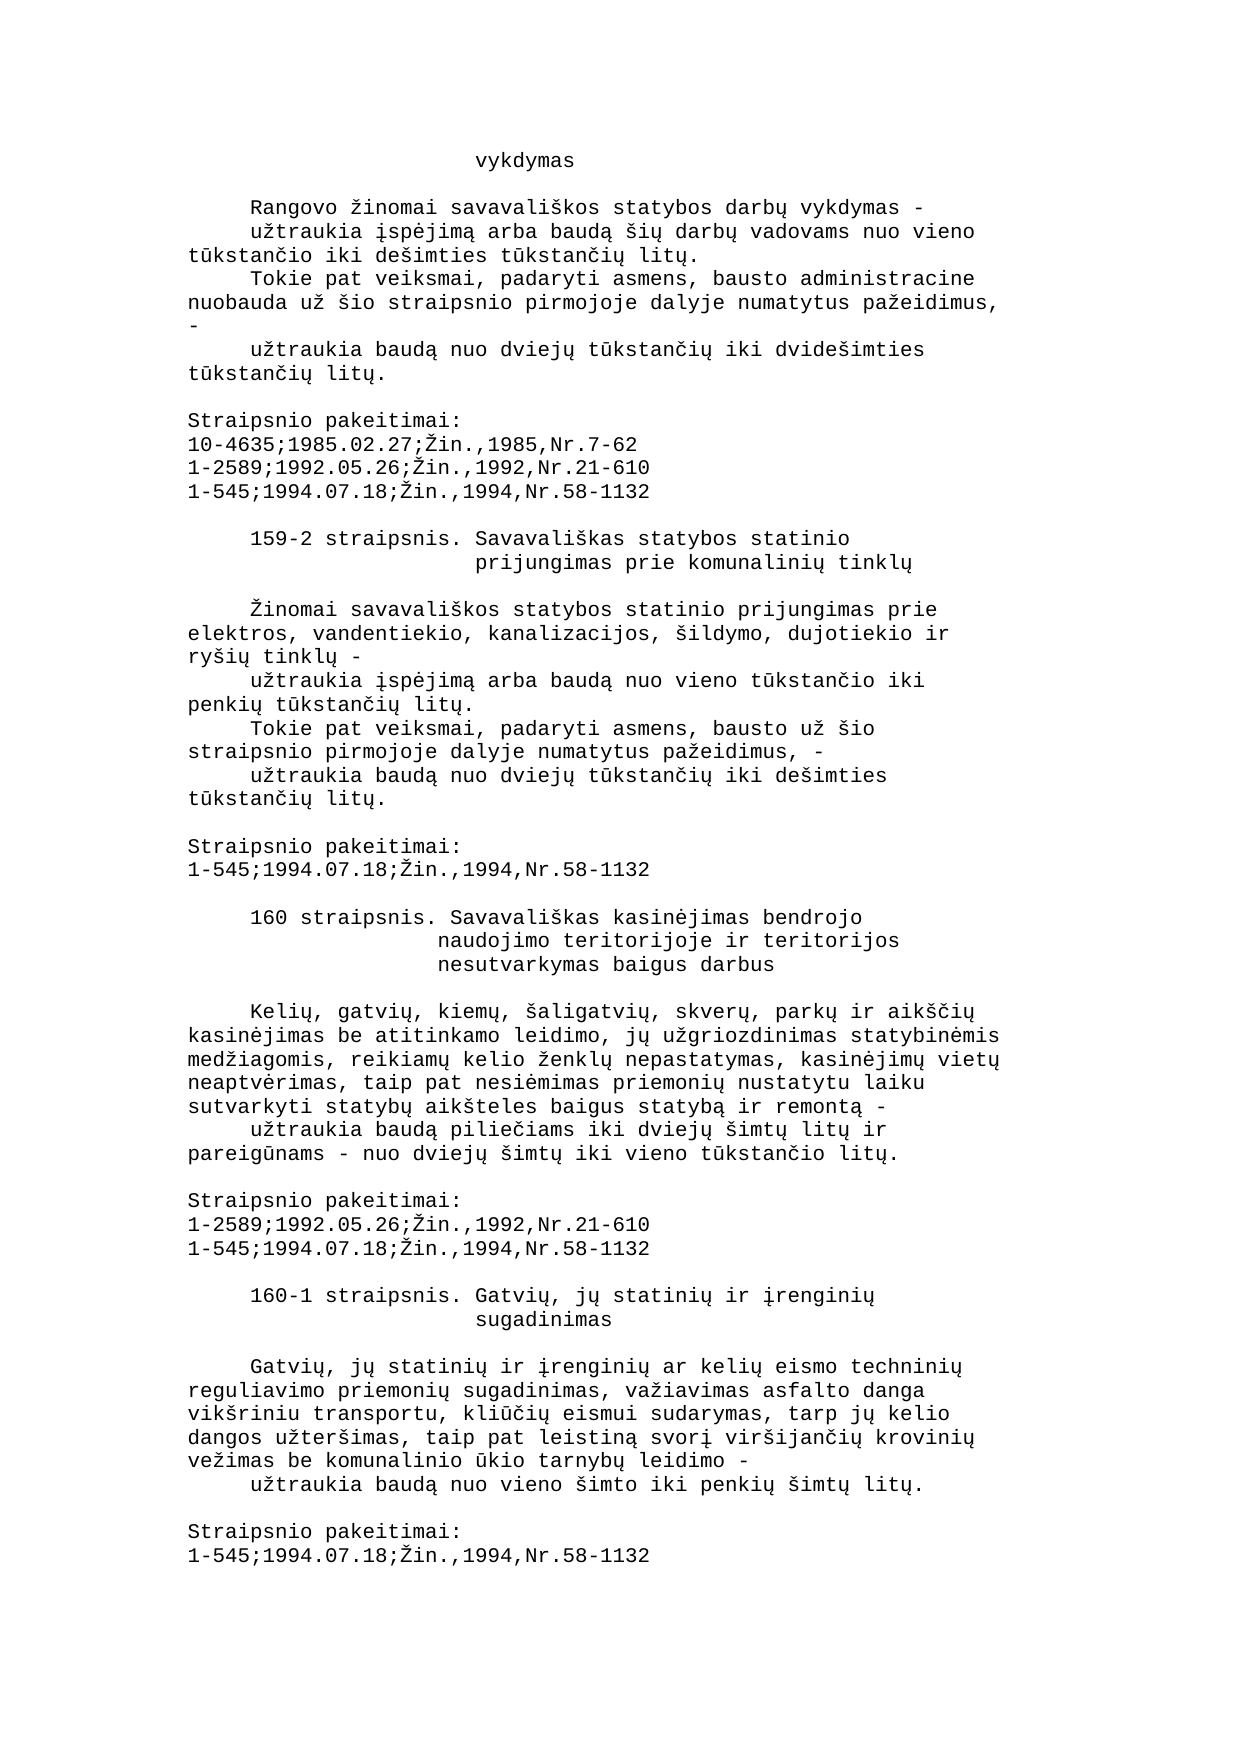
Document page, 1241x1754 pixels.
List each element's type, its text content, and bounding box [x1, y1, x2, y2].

text ryšių tinklų - [187, 647, 1053, 670]
text 10-4635;1985.02.27;Žin.,1985,Nr.7-62 [187, 434, 1053, 457]
text naudojimo teritorijoje ir teritorijos [187, 930, 1053, 954]
text Straipsnio pakeitimai: [187, 1521, 1053, 1545]
text 1-2589;1992.05.26;Žin.,1992,Nr.21-610 [187, 457, 1053, 481]
text Gatvių, jų statinių ir įrenginių ar kelių eismo techninių [187, 1356, 1053, 1379]
text elektros, vandentiekio, kanalizacijos, šildymo, dujotiekio ir [187, 623, 1053, 647]
text Straipsnio pakeitimai: [187, 410, 1053, 434]
text užtraukia baudą nuo dviejų tūkstančių iki dvidešimties [187, 339, 1053, 363]
text 1-545;1994.07.18;Žin.,1994,Nr.58-1132 [187, 1545, 1053, 1569]
text sugadinimas [187, 1309, 1053, 1332]
text 160 straipsnis. Savavališkas kasinėjimas bendrojo [187, 907, 1053, 930]
text vežimas be komunalinio ūkio tarnybų leidimo - [187, 1451, 1053, 1474]
text 159-2 straipsnis. Savavališkas statybos statinio [187, 528, 1053, 552]
text nuobauda už šio straipsnio pirmojoje dalyje numatytus pažeidimus, [187, 292, 1053, 316]
text penkių tūkstančių litų. [187, 694, 1053, 717]
text 160-1 straipsnis. Gatvių, jų statinių ir įrenginių [187, 1285, 1053, 1309]
text užtraukia baudą nuo vieno šimto iki penkių šimtų litų. [187, 1474, 1053, 1498]
text 1-545;1994.07.18;Žin.,1994,Nr.58-1132 [187, 481, 1053, 505]
text Rangovo žinomai savavališkos statybos darbų vykdymas - [187, 197, 1053, 221]
text medžiagomis, reikiamų kelio ženklų nepastatymas, kasinėjimų vietų [187, 1048, 1053, 1072]
text sutvarkyti statybų aikšteles baigus statybą ir remontą - [187, 1096, 1053, 1119]
text Straipsnio pakeitimai: [187, 836, 1053, 859]
text Kelių, gatvių, kiemų, šaligatvių, skverų, parkų ir aikščių [187, 1001, 1053, 1025]
text reguliavimo priemonių sugadinimas, važiavimas asfalto danga [187, 1379, 1053, 1403]
text Žinomai savavališkos statybos statinio prijungimas prie [187, 599, 1053, 623]
text Tokie pat veiksmai, padaryti asmens, bausto administracine [187, 268, 1053, 292]
text tūkstančių litų. [187, 788, 1053, 812]
text 1-2589;1992.05.26;Žin.,1992,Nr.21-610 [187, 1214, 1053, 1238]
text - [187, 316, 1053, 339]
text tūkstančių litų. [187, 363, 1053, 386]
text dangos užteršimas, taip pat leistiną svorį viršijančių krovinių [187, 1427, 1053, 1451]
text užtraukia baudą piliečiams iki dviejų šimtų litų ir [187, 1119, 1053, 1143]
text užtraukia baudą nuo dviejų tūkstančių iki dešimties [187, 765, 1053, 788]
text pareigūnams - nuo dviejų šimtų iki vieno tūkstančio litų. [187, 1143, 1053, 1167]
text tūkstančio iki dešimties tūkstančių litų. [187, 244, 1053, 268]
text prijungimas prie komunalinių tinklų [187, 552, 1053, 576]
text neaptvėrimas, taip pat nesiėmimas priemonių nustatytu laiku [187, 1072, 1053, 1096]
text užtraukia įspėjimą arba baudą šių darbų vadovams nuo vieno [187, 221, 1053, 244]
text kasinėjimas be atitinkamo leidimo, jų užgriozdinimas statybinėmis [187, 1025, 1053, 1048]
text straipsnio pirmojoje dalyje numatytus pažeidimus, - [187, 741, 1053, 765]
text užtraukia įspėjimą arba baudą nuo vieno tūkstančio iki [187, 670, 1053, 694]
text nesutvarkymas baigus darbus [187, 954, 1053, 978]
text 1-545;1994.07.18;Žin.,1994,Nr.58-1132 [187, 1238, 1053, 1261]
text vykdymas [187, 150, 1053, 174]
text vikšriniu transportu, kliūčių eismui sudarymas, tarp jų kelio [187, 1403, 1053, 1427]
text Straipsnio pakeitimai: [187, 1190, 1053, 1214]
text 1-545;1994.07.18;Žin.,1994,Nr.58-1132 [187, 859, 1053, 883]
text Tokie pat veiksmai, padaryti asmens, bausto už šio [187, 717, 1053, 741]
